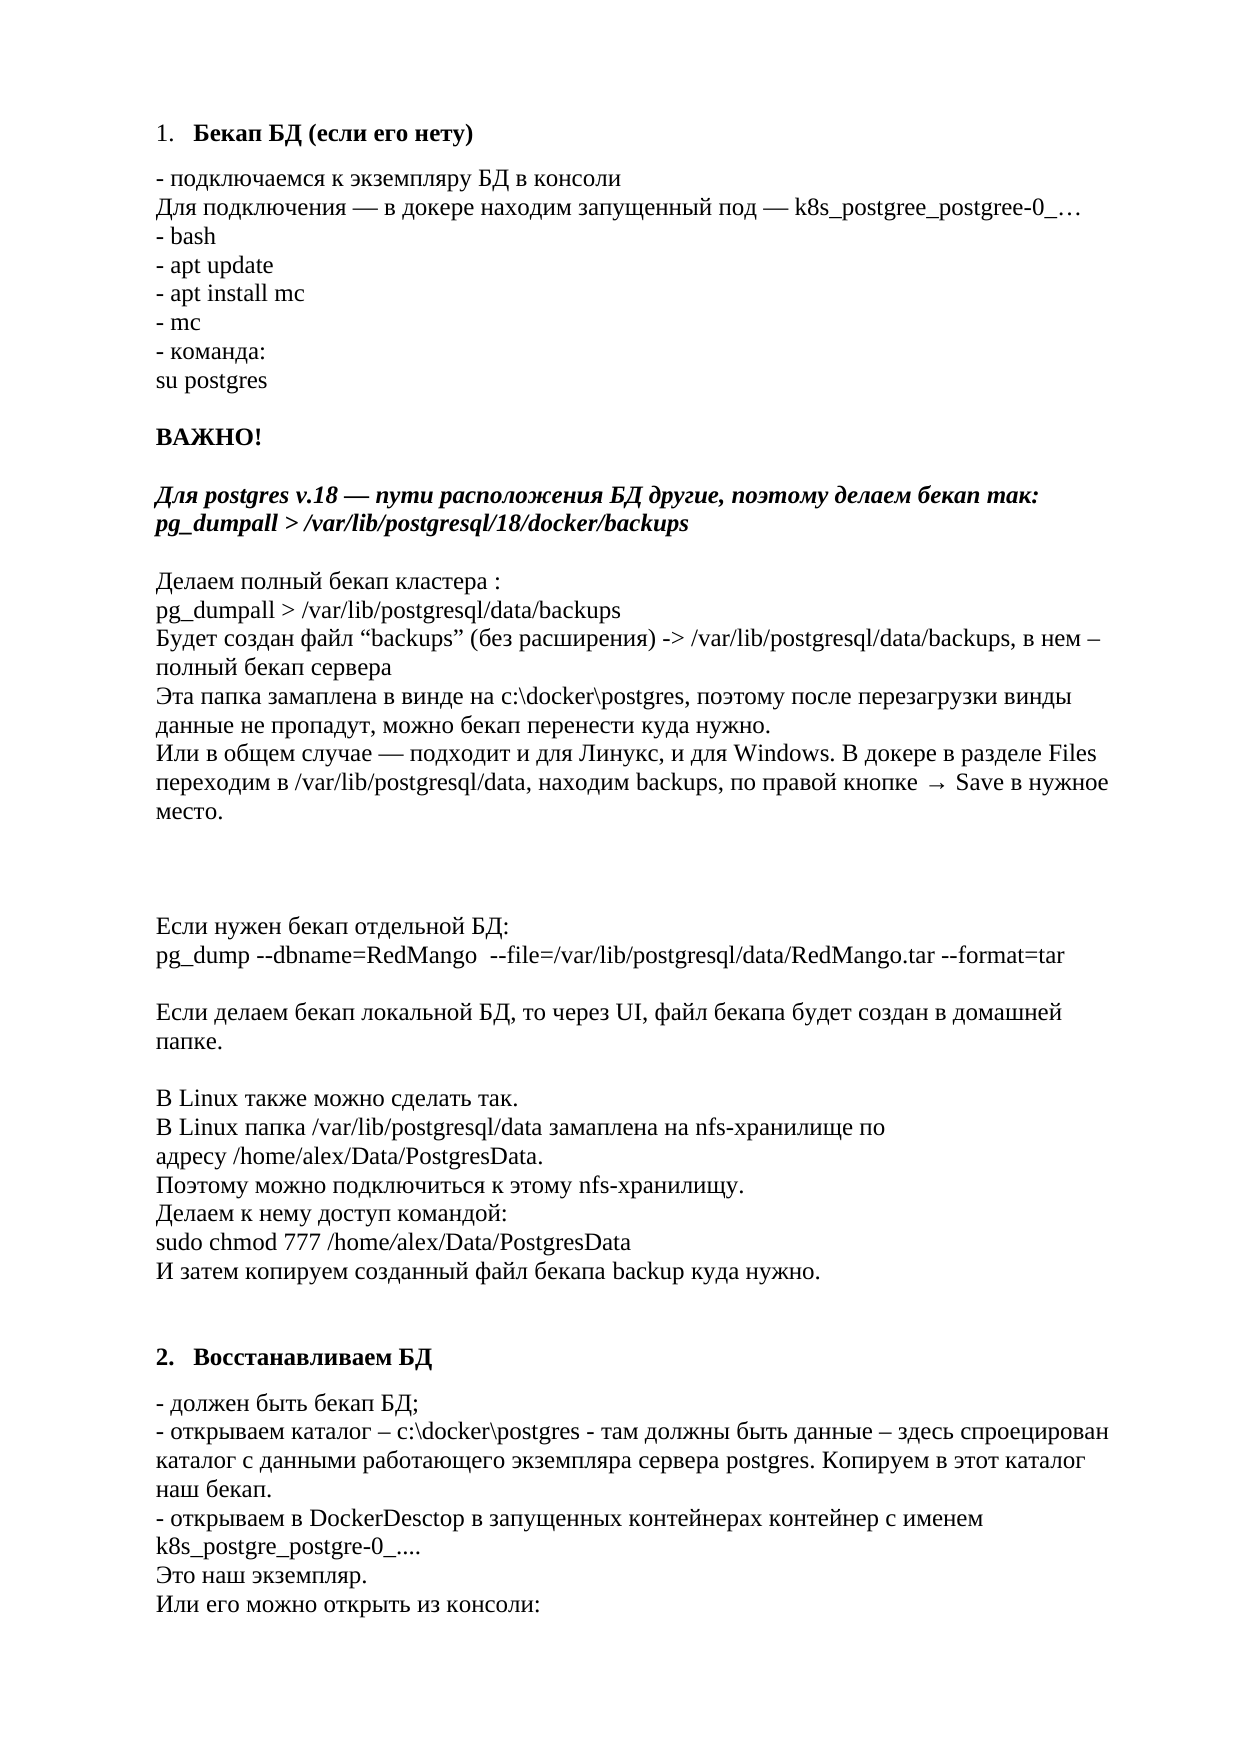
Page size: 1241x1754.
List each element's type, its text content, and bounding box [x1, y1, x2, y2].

text Если нужен бекап отдельной БД: [156, 911, 1122, 940]
text В Linux также можно сделать так. [156, 1083, 1122, 1112]
list Бекап БД (если его нету) [156, 118, 1122, 147]
text ВАЖНО! [156, 422, 1122, 451]
text Для подключения — в докере находим запущенный под — k8s_postgree_postgree-0_… [156, 192, 1122, 221]
text В Linux папка /var/lib/postgresql/data замаплена на nfs-хранилище по адресу /home/alex/Data/PostgresData. [156, 1112, 1122, 1170]
list Восстанавливаем БД [156, 1342, 1122, 1371]
text pg_dump --dbname=RedMango --file=/var/lib/postgresql/data/RedMango.tar --format=tar [156, 940, 1122, 968]
text Делаем полный бекап кластера : [156, 566, 1122, 595]
text pg_dumpall > /var/lib/postgresql/18/docker/backups [156, 508, 1122, 537]
text sudo chmod 777 /home/alex/Data/PostgresData [156, 1227, 1122, 1256]
text - apt update [156, 250, 1122, 278]
text И затем копируем созданный файл бекапа backup куда нужно. [156, 1256, 1122, 1285]
text - mc [156, 307, 1122, 336]
text Будет создан файл “backups” (без расширения) -> /var/lib/postgresql/data/backups, в нем – полный бекап сервера [156, 623, 1122, 681]
text - открываем каталог – c:\docker\postgres - там должны быть данные – здесь спроецирован каталог с данными работающего экземпляра сервера postgres. Копируем в этот каталог наш бекап. [156, 1416, 1122, 1503]
text Или его можно открыть из консоли: [156, 1589, 1122, 1618]
text pg_dumpall > /var/lib/postgresql/data/backups [156, 595, 1122, 623]
text - команда: [156, 336, 1122, 365]
text - должен быть бекап БД; [156, 1388, 1122, 1416]
text Это наш экземпляр. [156, 1560, 1122, 1589]
text - apt install mc [156, 278, 1122, 307]
text Поэтому можно подключиться к этому nfs-хранилищу. [156, 1170, 1122, 1198]
text - подключаемся к экземпляру БД в консоли [156, 163, 1122, 192]
text Для postgres v.18 — пути расположения БД другие, поэтому делаем бекап так: [156, 480, 1122, 508]
text Если делаем бекап локальной БД, то через UI, файл бекапа будет создан в домашней папке. [156, 997, 1122, 1055]
text su postgres [156, 365, 1122, 393]
text - открываем в DockerDesctop в запущенных контейнерах контейнер с именем k8s_postgre_postgre-0_.... [156, 1503, 1122, 1560]
text Эта папка замаплена в винде на c:\docker\postgres, поэтому после перезагрузки винды данные не пропадут, можно бекап перенести куда нужно. [156, 681, 1122, 738]
text Или в общем случае — подходит и для Линукс, и для Windows. В докере в разделе Files переходим в /var/lib/postgresql/data, находим backups, по правой кнопке → Save в нужное место. [156, 738, 1122, 825]
text - bash [156, 221, 1122, 250]
text Делаем к нему доступ командой: [156, 1198, 1122, 1227]
